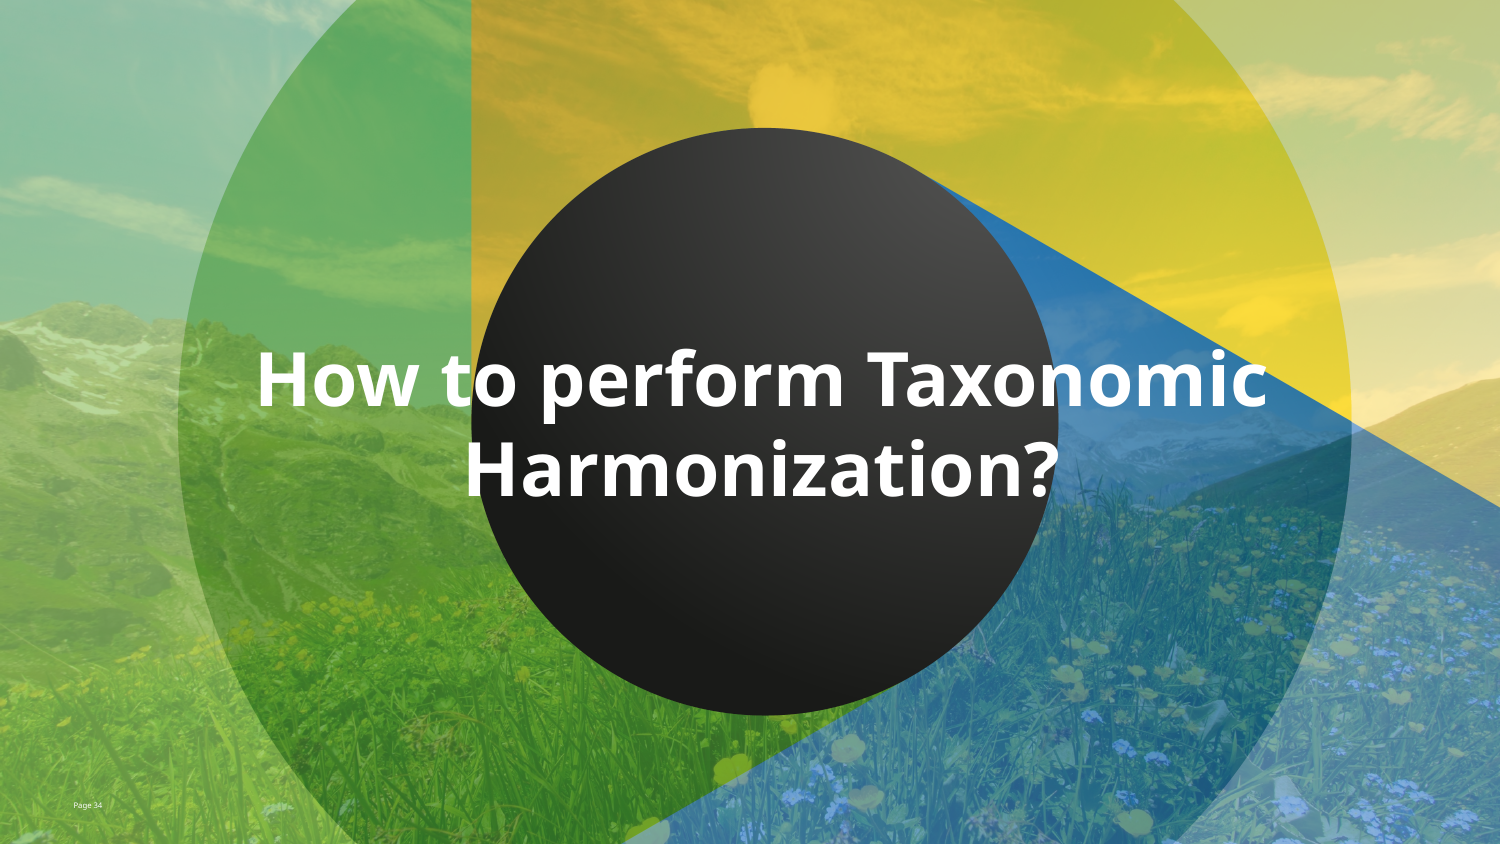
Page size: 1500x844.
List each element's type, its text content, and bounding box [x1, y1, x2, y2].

list How to perform Taxonomic Harmonization? [200, 284, 1323, 560]
picture [0, 0, 1500, 844]
